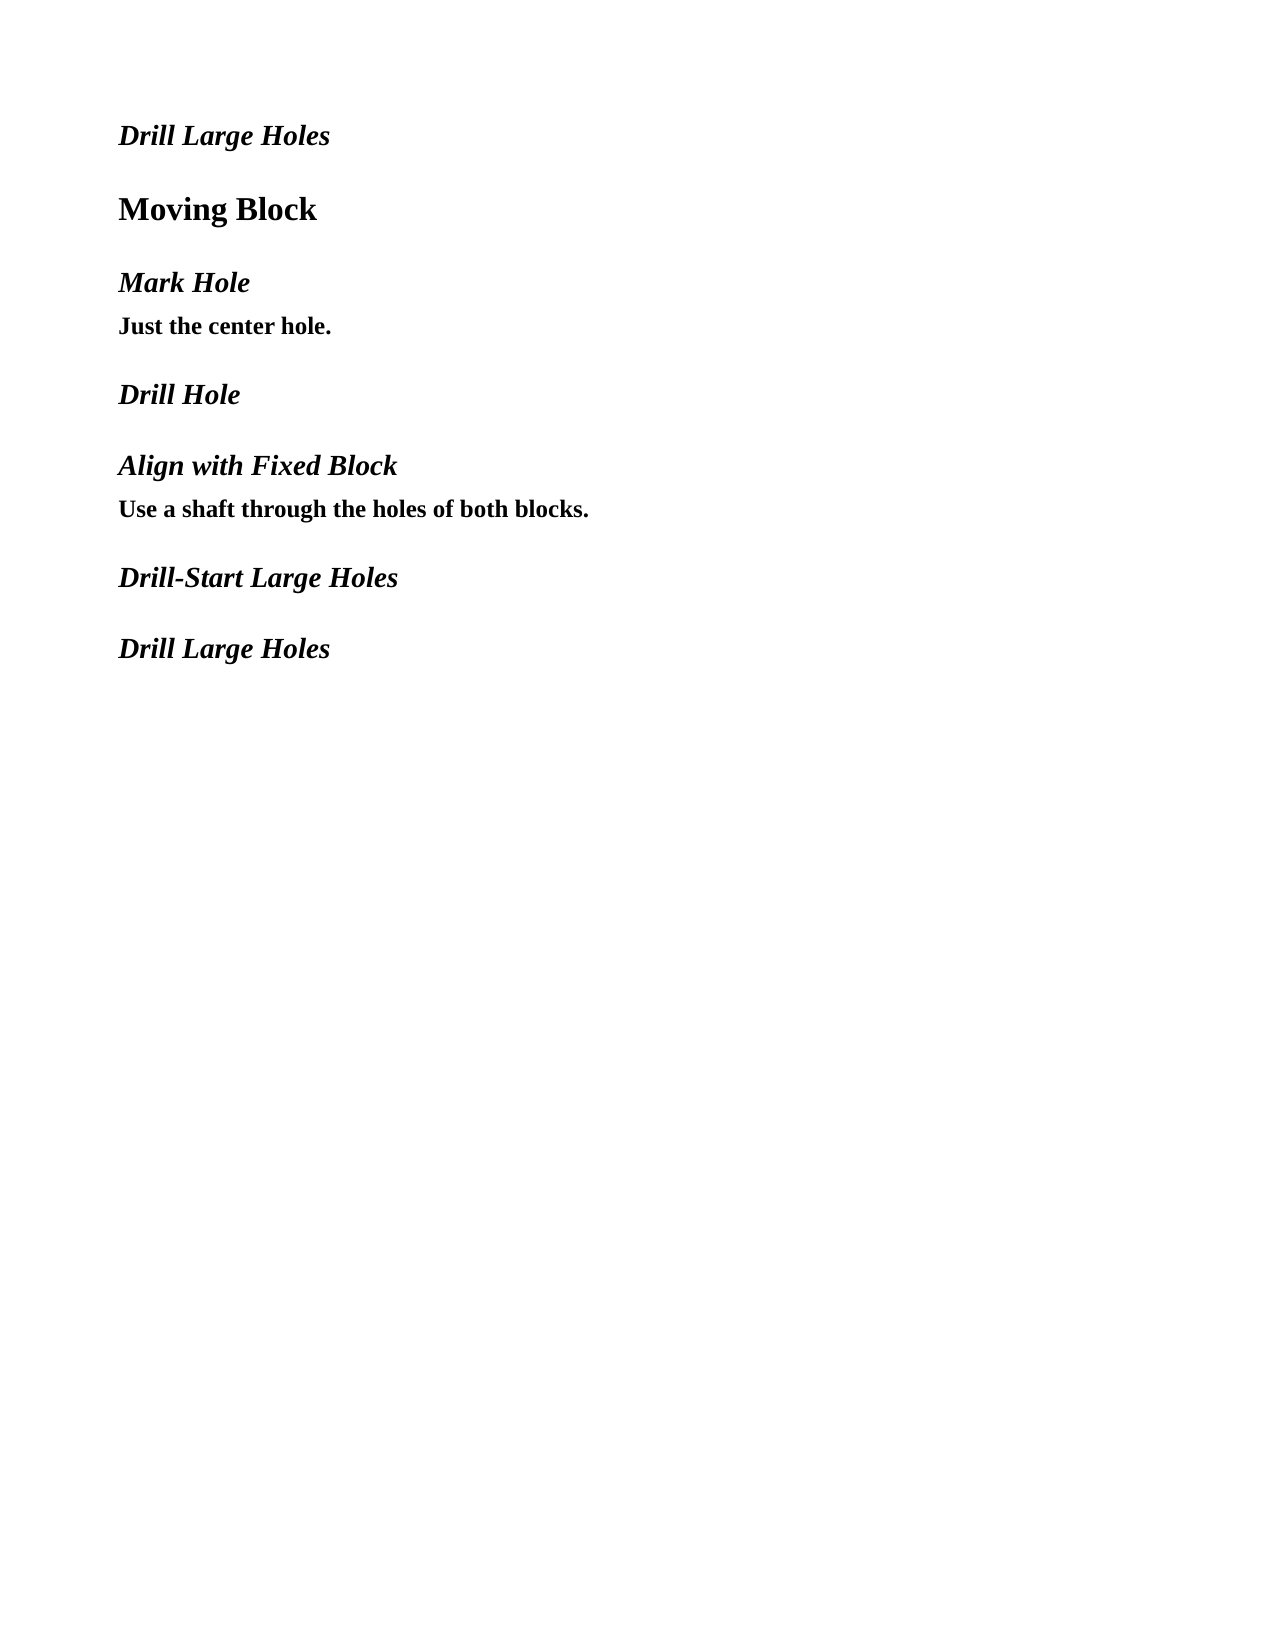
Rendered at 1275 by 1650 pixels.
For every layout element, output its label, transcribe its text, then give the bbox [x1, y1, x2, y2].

text Use a shaft through the holes of both blocks. [118, 494, 1157, 523]
subtitle Drill Hole [118, 377, 1157, 411]
subtitle Drill Large Holes [118, 632, 1157, 665]
subtitle Align with Fixed Block [118, 448, 1157, 482]
subtitle Mark Hole [118, 265, 1157, 298]
text Just the center hole. [118, 311, 1157, 340]
subtitle Drill Large Holes [118, 118, 1157, 152]
subtitle Drill-Start Large Holes [118, 561, 1157, 594]
subtitle Moving Block [118, 189, 1157, 227]
